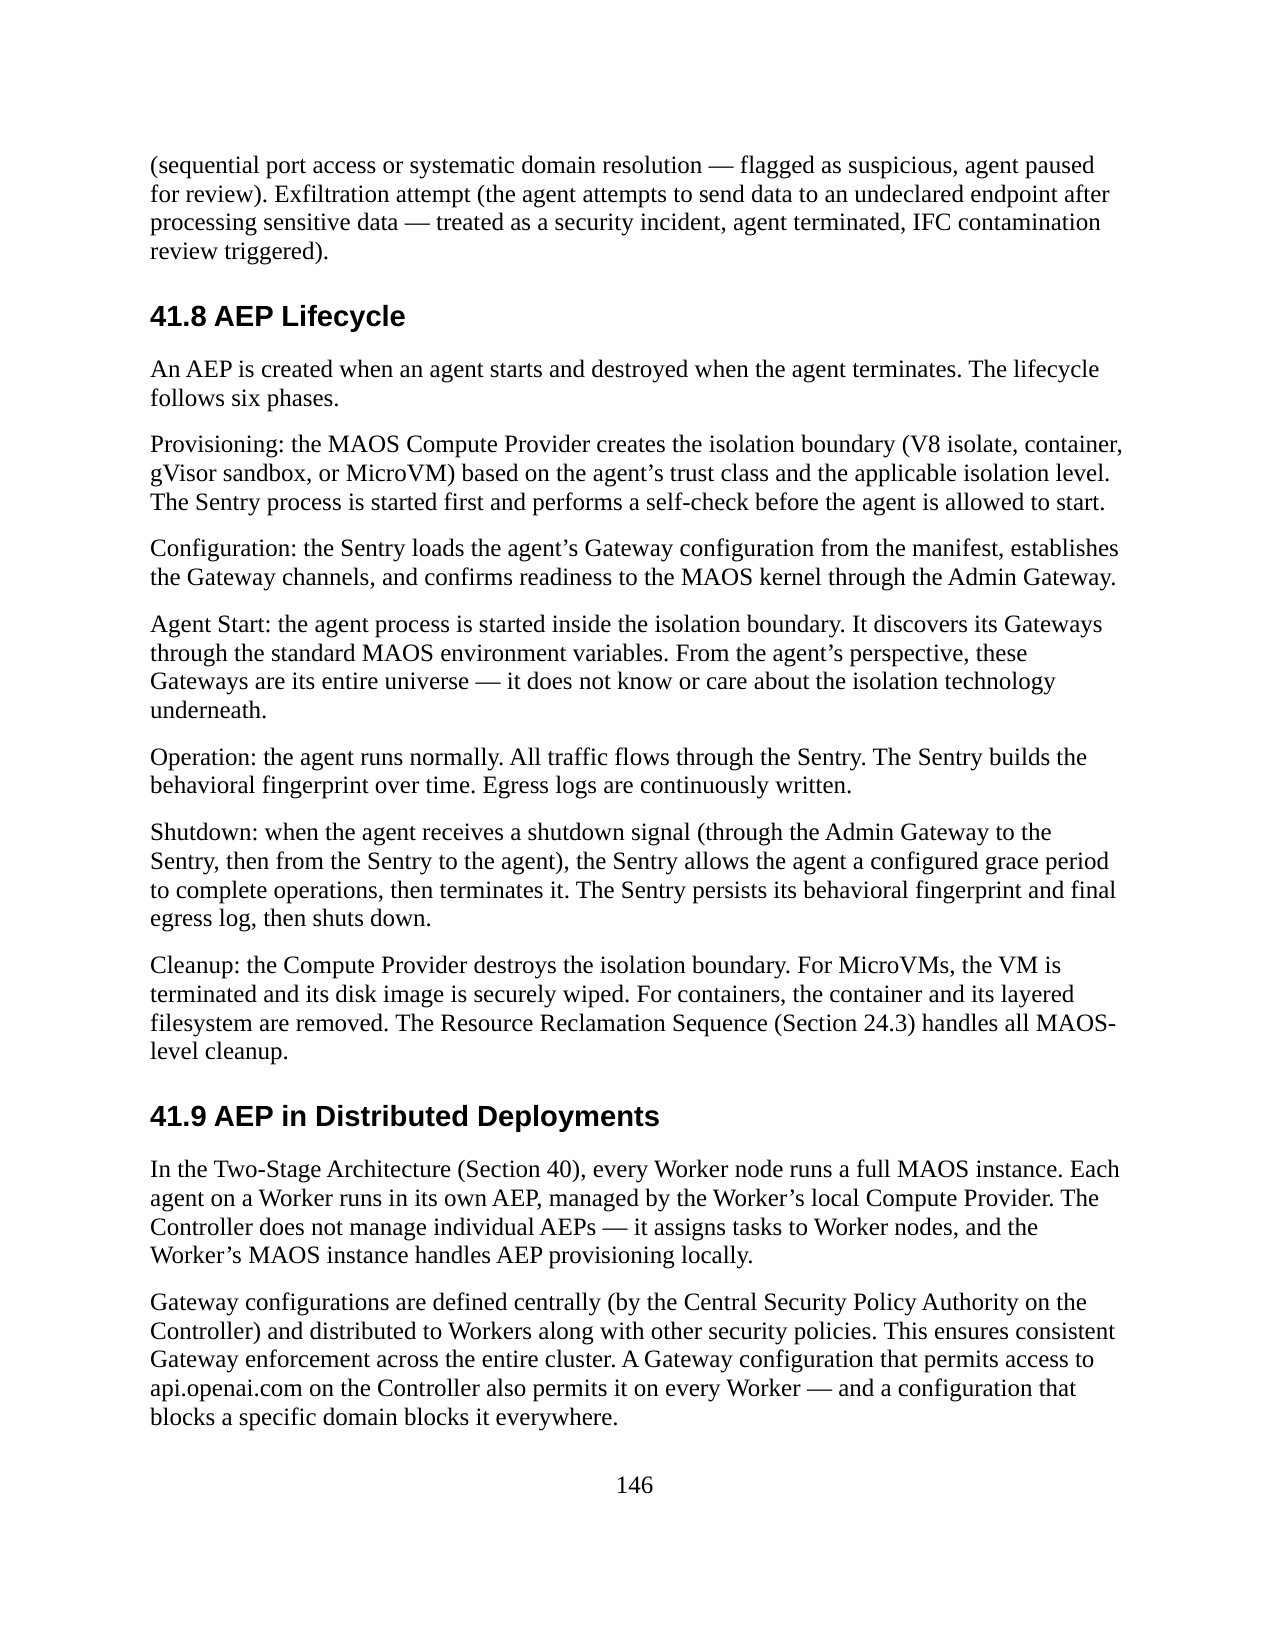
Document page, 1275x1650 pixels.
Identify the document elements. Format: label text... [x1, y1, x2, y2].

text An AEP is created when an agent starts and destroyed when the agent terminates. The lifecycle follows six phases. [150, 354, 1125, 411]
subtitle 41.9 AEP in Distributed Deployments [150, 1099, 1125, 1133]
text Cleanup: the Compute Provider destroys the isolation boundary. For MicroVMs, the VM is terminated and its disk image is securely wiped. For containers, the container and its layered filesystem are removed. The Resource Reclamation Sequence (Section 24.3) handles all MAOS-level cleanup. [150, 950, 1125, 1065]
text Provisioning: the MAOS Compute Provider creates the isolation boundary (V8 isolate, container, gVisor sandbox, or MicroVM) based on the agent’s trust class and the applicable isolation level. The Sentry process is started first and performs a self-check before the agent is allowed to start. [150, 429, 1125, 516]
text Shutdown: when the agent receives a shutdown signal (through the Admin Gateway to the Sentry, then from the Sentry to the agent), the Sentry allows the agent a configured grace period to complete operations, then terminates it. The Sentry persists its behavioral fingerprint and final egress log, then shuts down. [150, 817, 1125, 932]
text Operation: the agent runs normally. All traffic flows through the Sentry. The Sentry builds the behavioral fingerprint over time. Egress logs are continuously written. [150, 742, 1125, 799]
text Agent Start: the agent process is started inside the isolation boundary. It discovers its Gateways through the standard MAOS environment variables. From the agent’s perspective, these Gateways are its entire universe — it does not know or care about the isolation technology underneath. [150, 609, 1125, 724]
subtitle 41.8 AEP Lifecycle [150, 299, 1125, 332]
text Gateway configurations are defined centrally (by the Central Security Policy Authority on the Controller) and distributed to Workers along with other security policies. This ensures consistent Gateway enforcement across the entire cluster. A Gateway configuration that permits access to api.openai.com on the Controller also permits it on every Worker — and a configuration that blocks a specific domain blocks it everywhere. [150, 1287, 1125, 1431]
text In the Two-Stage Architecture (Section 40), every Worker node runs a full MAOS instance. Each agent on a Worker runs in its own AEP, managed by the Worker’s local Compute Provider. The Controller does not manage individual AEPs — it assigns tasks to Worker nodes, and the Worker’s MAOS instance handles AEP provisioning locally. [150, 1154, 1125, 1269]
text (sequential port access or systematic domain resolution — flagged as suspicious, agent paused for review). Exfiltration attempt (the agent attempts to send data to an undeclared endpoint after processing sensitive data — treated as a security incident, agent terminated, IFC contamination review triggered). [150, 150, 1125, 265]
text Configuration: the Sentry loads the agent’s Gateway configuration from the manifest, establishes the Gateway channels, and confirms readiness to the MAOS kernel through the Admin Gateway. [150, 533, 1125, 591]
